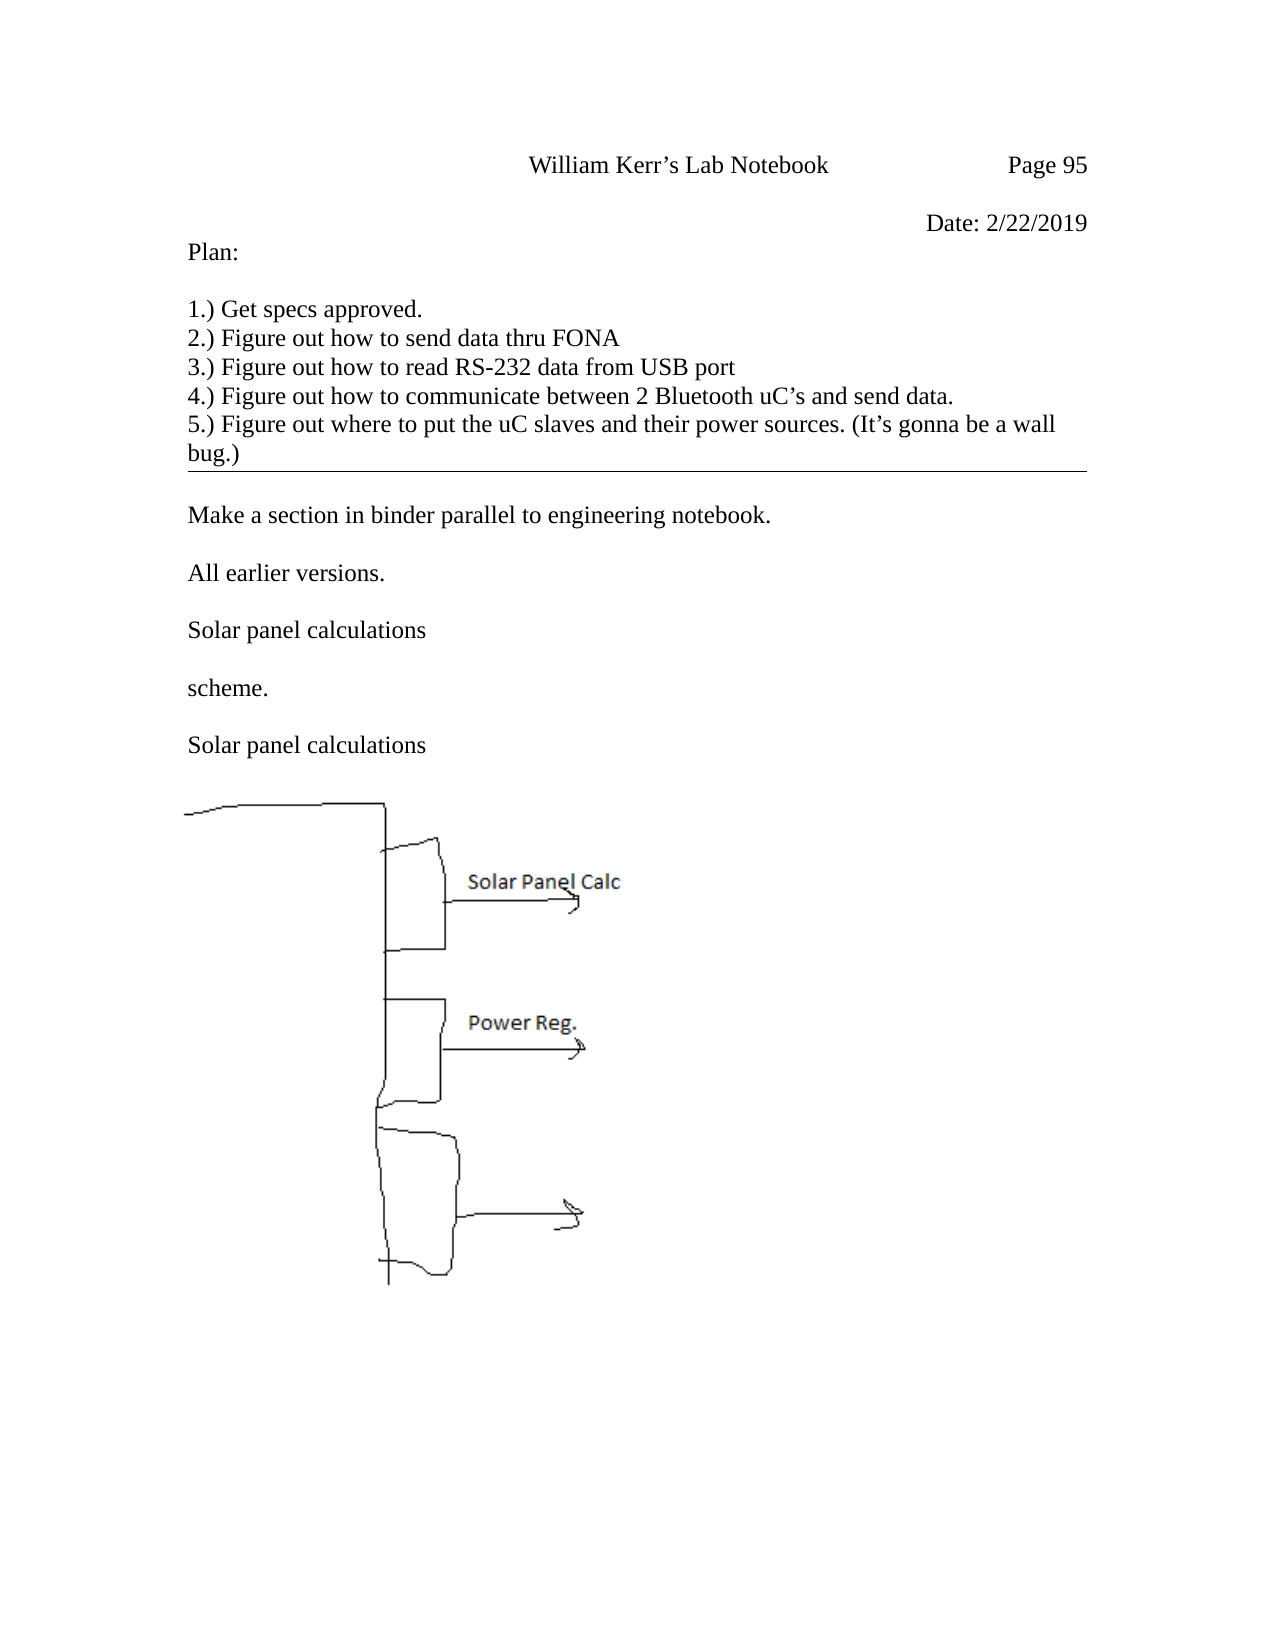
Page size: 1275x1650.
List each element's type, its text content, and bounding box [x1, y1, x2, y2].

text 3.) Figure out how to read RS-232 data from USB port [187, 352, 1087, 381]
text 2.) Figure out how to send data thru FONA [187, 323, 1087, 352]
text scheme. [187, 673, 1087, 701]
text All earlier versions. [187, 558, 1087, 586]
text 4.) Figure out how to communicate between 2 Bluetooth uC’s and send data. [187, 381, 1087, 409]
text 5.) Figure out where to put the uC slaves and their power sources. (It’s gonna be a wall bug.) [187, 409, 1087, 471]
text Date: 2/22/2019 [187, 208, 1087, 237]
text Plan: [187, 237, 1087, 266]
picture [175, 778, 650, 1326]
text 1.) Get specs approved. [187, 294, 1087, 323]
text Solar panel calculations [187, 730, 1087, 759]
text Make a section in binder parallel to engineering notebook. [187, 500, 1087, 529]
text Solar panel calculations [187, 615, 1087, 644]
